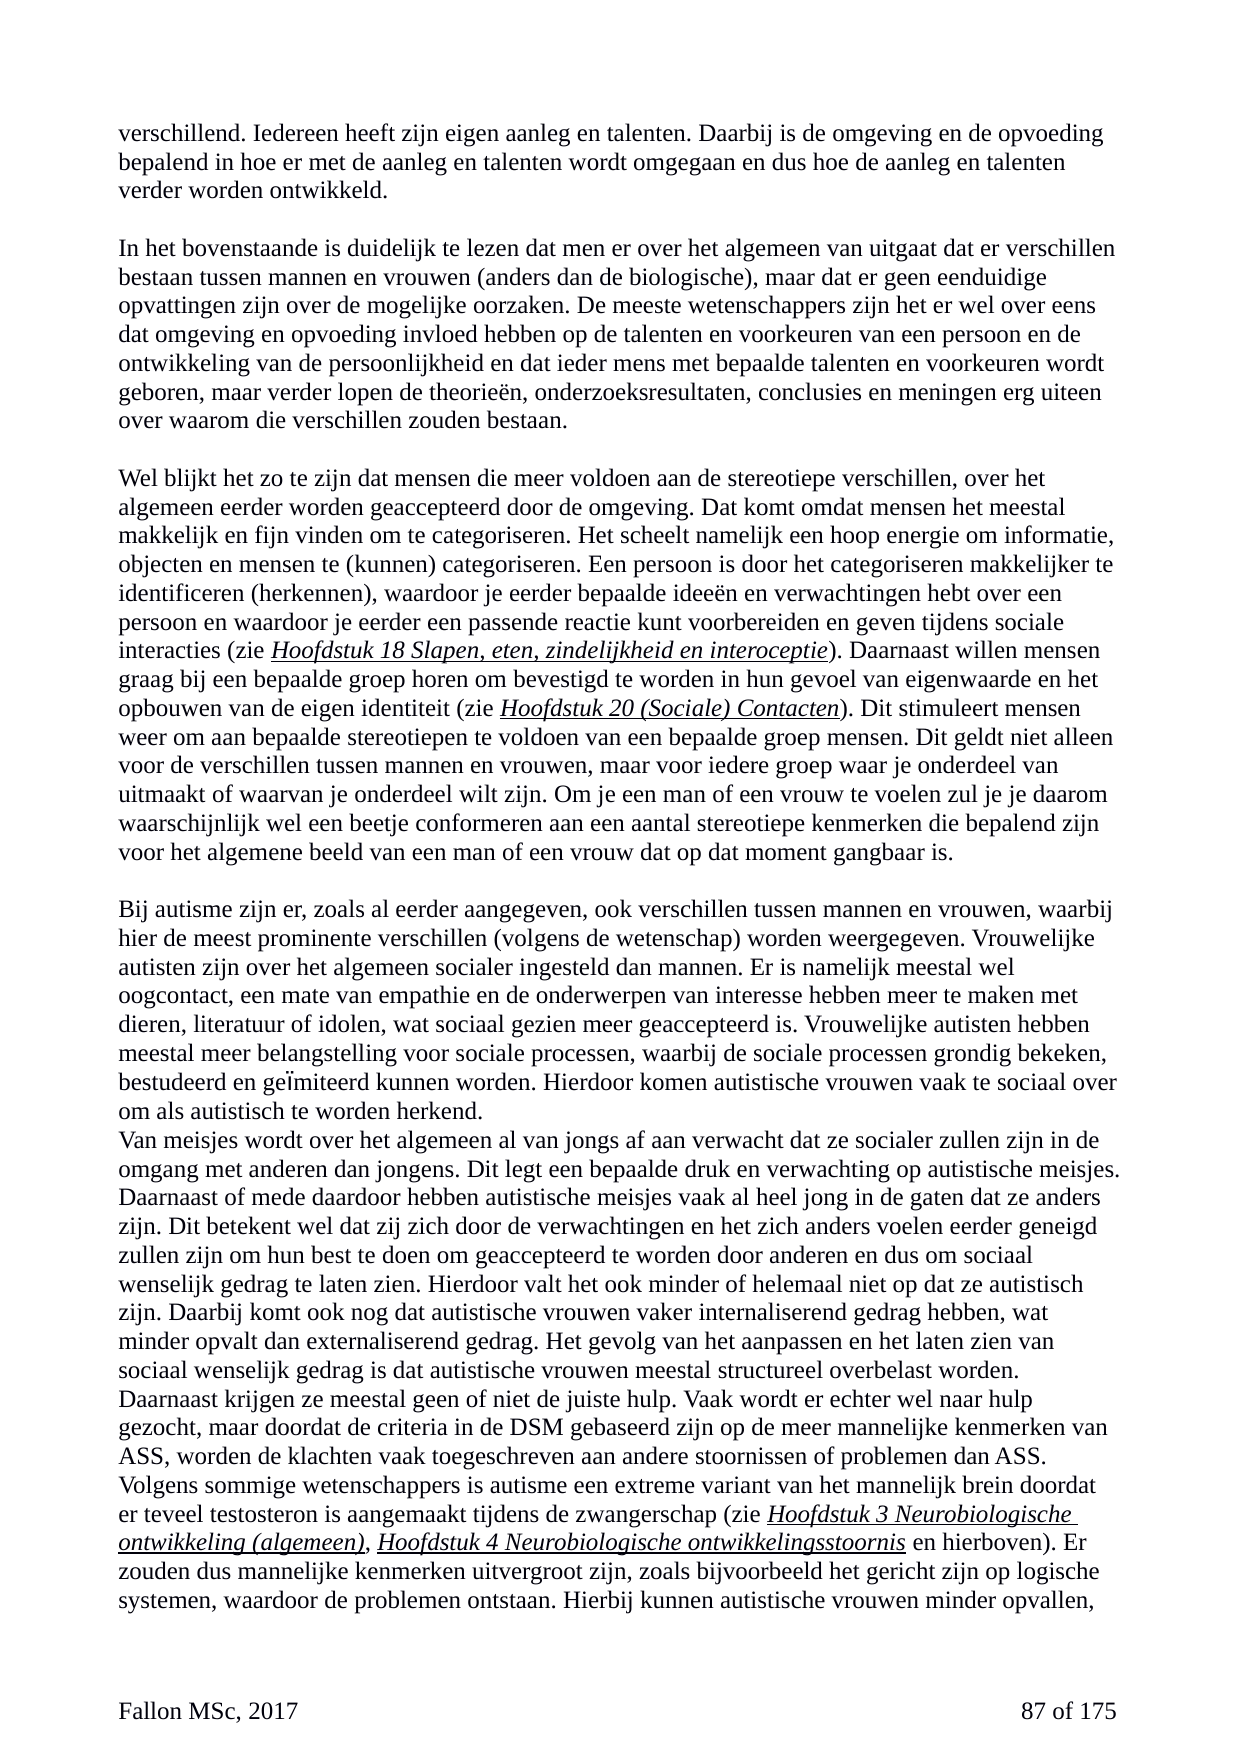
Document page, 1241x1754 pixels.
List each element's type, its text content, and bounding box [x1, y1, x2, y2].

text Bij autisme zijn er, zoals al eerder aangegeven, ook verschillen tussen mannen en vrouwen, waarbij hier de meest prominente verschillen (volgens de wetenschap) worden weergegeven. Vrouwelijke autisten zijn over het algemeen socialer ingesteld dan mannen. Er is namelijk meestal wel oogcontact, een mate van empathie en de onderwerpen van interesse hebben meer te maken met dieren, literatuur of idolen, wat sociaal gezien meer geaccepteerd is. Vrouwelijke autisten hebben meestal meer belangstelling voor sociale processen, waarbij de sociale processen grondig bekeken, bestudeerd en geïmiteerd kunnen worden. Hierdoor komen autistische vrouwen vaak te sociaal over om als autistisch te worden herkend. [118, 894, 1122, 1125]
text Wel blijkt het zo te zijn dat mensen die meer voldoen aan de stereotiepe verschillen, over het algemeen eerder worden geaccepteerd door de omgeving. Dat komt omdat mensen het meestal makkelijk en fijn vinden om te categoriseren. Het scheelt namelijk een hoop energie om informatie, objecten en mensen te (kunnen) categoriseren. Een persoon is door het categoriseren makkelijker te identificeren (herkennen), waardoor je eerder bepaalde ideeën en verwachtingen hebt over een persoon en waardoor je eerder een passende reactie kunt voorbereiden en geven tijdens sociale interacties (zie Hoofdstuk 18 Slapen, eten, zindelijkheid en interoceptie). Daarnaast willen mensen graag bij een bepaalde groep horen om bevestigd te worden in hun gevoel van eigenwaarde en het opbouwen van de eigen identiteit (zie Hoofdstuk 20 (Sociale) Contacten). Dit stimuleert mensen weer om aan bepaalde stereotiepen te voldoen van een bepaalde groep mensen. Dit geldt niet alleen voor de verschillen tussen mannen en vrouwen, maar voor iedere groep waar je onderdeel van uitmaakt of waarvan je onderdeel wilt zijn. Om je een man of een vrouw te voelen zul je je daarom waarschijnlijk wel een beetje conformeren aan een aantal stereotiepe kenmerken die bepalend zijn voor het algemene beeld van een man of een vrouw dat op dat moment gangbaar is. [118, 463, 1122, 866]
text In het bovenstaande is duidelijk te lezen dat men er over het algemeen van uitgaat dat er verschillen bestaan tussen mannen en vrouwen (anders dan de biologische), maar dat er geen eenduidige opvattingen zijn over de mogelijke oorzaken. De meeste wetenschappers zijn het er wel over eens dat omgeving en opvoeding invloed hebben op de talenten en voorkeuren van een persoon en de ontwikkeling van de persoonlijkheid en dat ieder mens met bepaalde talenten en voorkeuren wordt geboren, maar verder lopen de theorieën, onderzoeksresultaten, conclusies en meningen erg uiteen over waarom die verschillen zouden bestaan. [118, 233, 1122, 434]
text Van meisjes wordt over het algemeen al van jongs af aan verwacht dat ze socialer zullen zijn in de omgang met anderen dan jongens. Dit legt een bepaalde druk en verwachting op autistische meisjes. Daarnaast of mede daardoor hebben autistische meisjes vaak al heel jong in de gaten dat ze anders zijn. Dit betekent wel dat zij zich door de verwachtingen en het zich anders voelen eerder geneigd zullen zijn om hun best te doen om geaccepteerd te worden door anderen en dus om sociaal wenselijk gedrag te laten zien. Hierdoor valt het ook minder of helemaal niet op dat ze autistisch zijn. Daarbij komt ook nog dat autistische vrouwen vaker internaliserend gedrag hebben, wat minder opvalt dan externaliserend gedrag. Het gevolg van het aanpassen en het laten zien van sociaal wenselijk gedrag is dat autistische vrouwen meestal structureel overbelast worden. Daarnaast krijgen ze meestal geen of niet de juiste hulp. Vaak wordt er echter wel naar hulp gezocht, maar doordat de criteria in de DSM gebaseerd zijn op de meer mannelijke kenmerken van ASS, worden de klachten vaak toegeschreven aan andere stoornissen of problemen dan ASS. [118, 1125, 1122, 1470]
text Volgens sommige wetenschappers is autisme een extreme variant van het mannelijk brein doordat er teveel testosteron is aangemaakt tijdens de zwangerschap (zie Hoofdstuk 3 Neurobiologische ontwikkeling (algemeen), Hoofdstuk 4 Neurobiologische ontwikkelingsstoornis en hierboven). Er zouden dus mannelijke kenmerken uitvergroot zijn, zoals bijvoorbeeld het gericht zijn op logische systemen, waardoor de problemen ontstaan. Hierbij kunnen autistische vrouwen minder opvallen, [118, 1470, 1122, 1614]
text verschillend. Iedereen heeft zijn eigen aanleg en talenten. Daarbij is de omgeving en de opvoeding bepalend in hoe er met de aanleg en talenten wordt omgegaan en dus hoe de aanleg en talenten verder worden ontwikkeld. [118, 118, 1122, 204]
